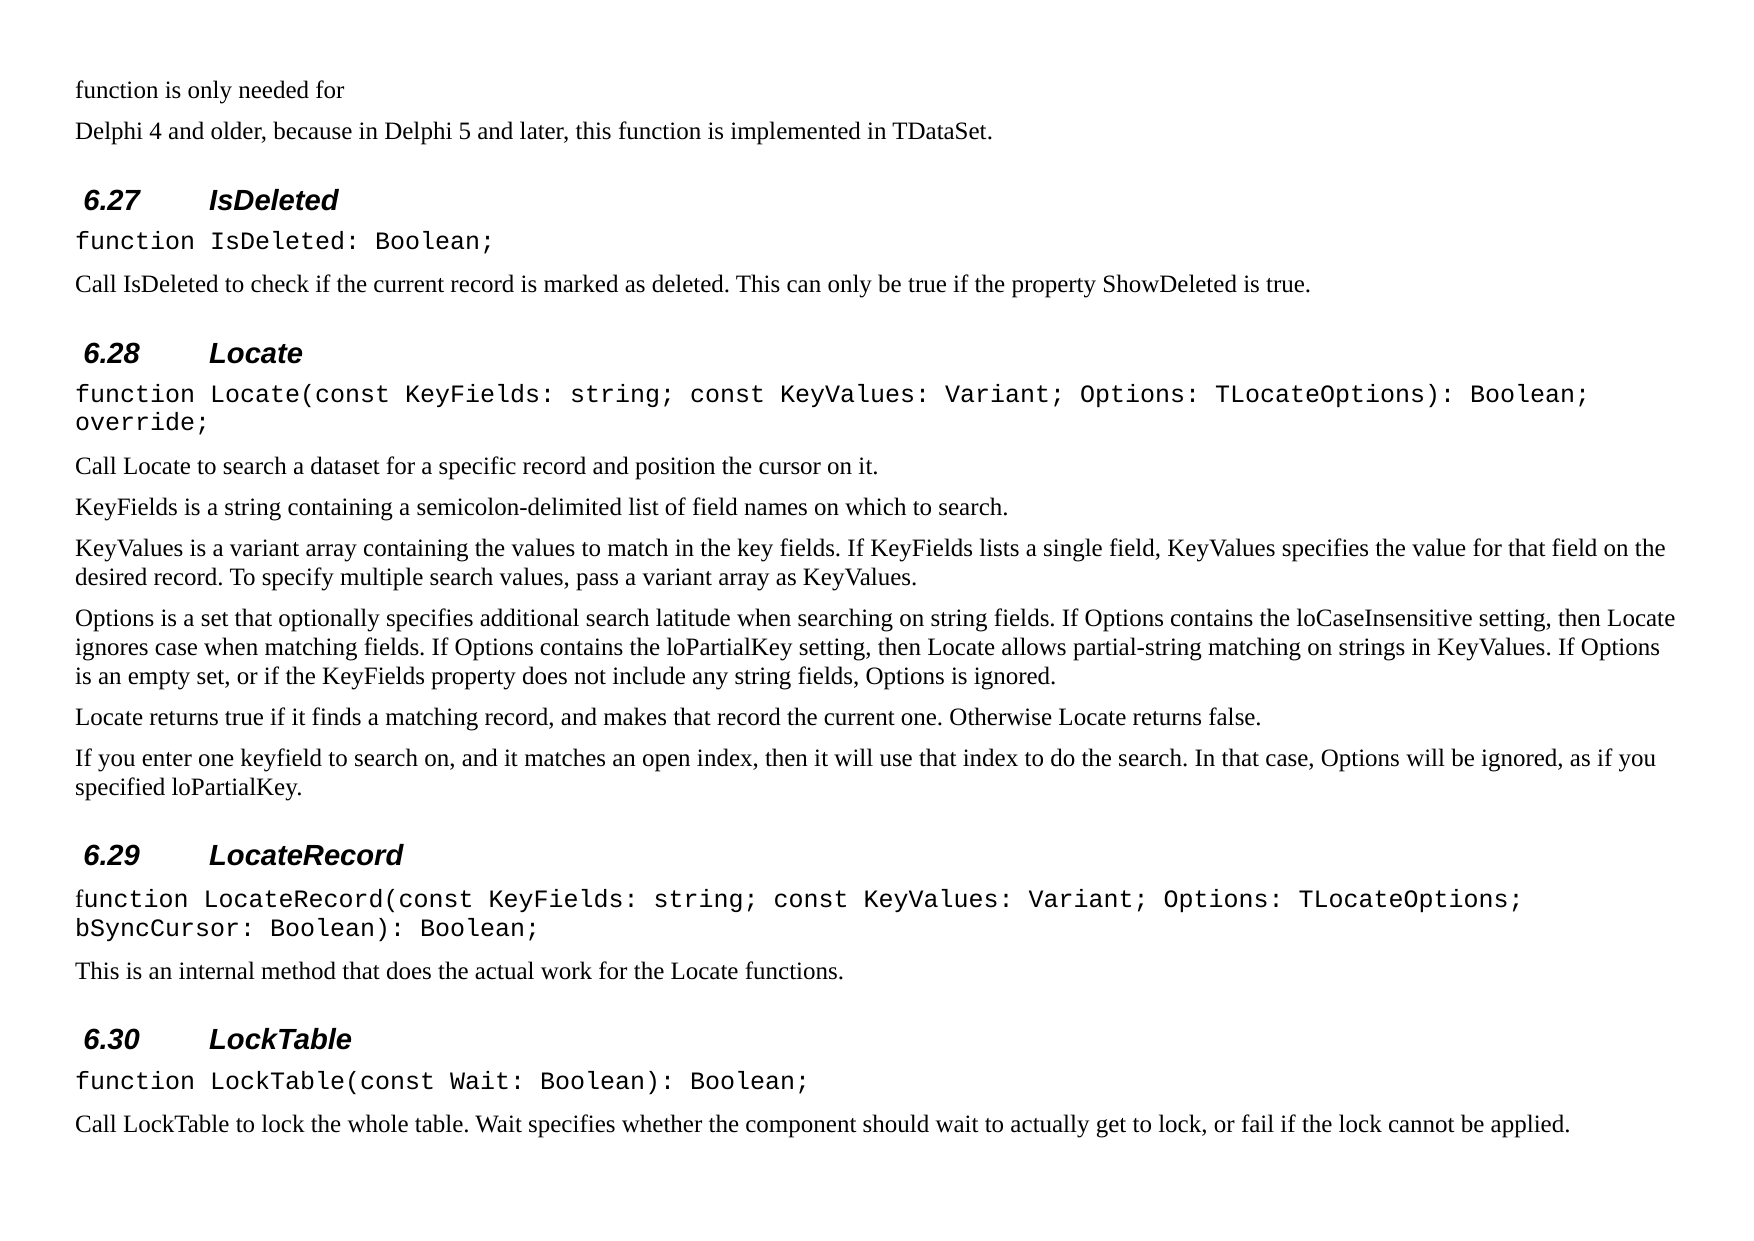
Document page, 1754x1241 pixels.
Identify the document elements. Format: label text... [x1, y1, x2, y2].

text function LockTable(const Wait: Boolean): Boolean; [75, 1068, 1679, 1097]
subtitle IsDeleted [75, 182, 1679, 216]
text KeyValues is a variant array containing the values to match in the key fields. If KeyFields lists a single field, KeyValues specifies the value for that field on the desired record. To specify multiple search values, pass a variant array as KeyValues. [75, 533, 1679, 591]
text function Locate(const KeyFields: string; const KeyValues: Variant; Options: TLocateOptions): Boolean; override; [75, 382, 1679, 438]
text Delphi 4 and older, because in Delphi 5 and later, this function is implemented in TDataSet. [75, 116, 1679, 145]
subtitle LocateRecord [75, 838, 1679, 872]
text Call Locate to search a dataset for a specific record and position the cursor on it. [75, 451, 1679, 479]
text Call IsDeleted to check if the current record is marked as deleted. This can only be true if the property ShowDeleted is true. [75, 269, 1679, 298]
text KeyFields is a string containing a semicolon-delimited list of field names on which to search. [75, 492, 1679, 521]
text function IsDeleted: Boolean; [75, 228, 1679, 257]
text This is an internal method that does the actual work for the Locate functions. [75, 956, 1679, 985]
subtitle LockTable [75, 1022, 1679, 1056]
text function LocateRecord(const KeyFields: string; const KeyValues: Variant; Options: TLocateOptions; bSyncCursor: Boolean): Boolean; [75, 884, 1679, 943]
text Locate returns true if it finds a matching record, and makes that record the current one. Otherwise Locate returns false. [75, 702, 1679, 731]
text function is only needed for [75, 75, 1679, 104]
text Call LockTable to lock the whole table. Wait specifies whether the component should wait to actually get to lock, or fail if the lock cannot be applied. [75, 1109, 1679, 1138]
subtitle Locate [75, 336, 1679, 369]
text If you enter one keyfield to search on, and it matches an open index, then it will use that index to do the search. In that case, Options will be ignored, as if you specified loPartialKey. [75, 743, 1679, 801]
text Options is a set that optionally specifies additional search latitude when searching on string fields. If Options contains the loCaseInsensitive setting, then Locate ignores case when matching fields. If Options contains the loPartialKey setting, then Locate allows partial-string matching on strings in KeyValues. If Options is an empty set, or if the KeyFields property does not include any string fields, Options is ignored. [75, 603, 1679, 689]
